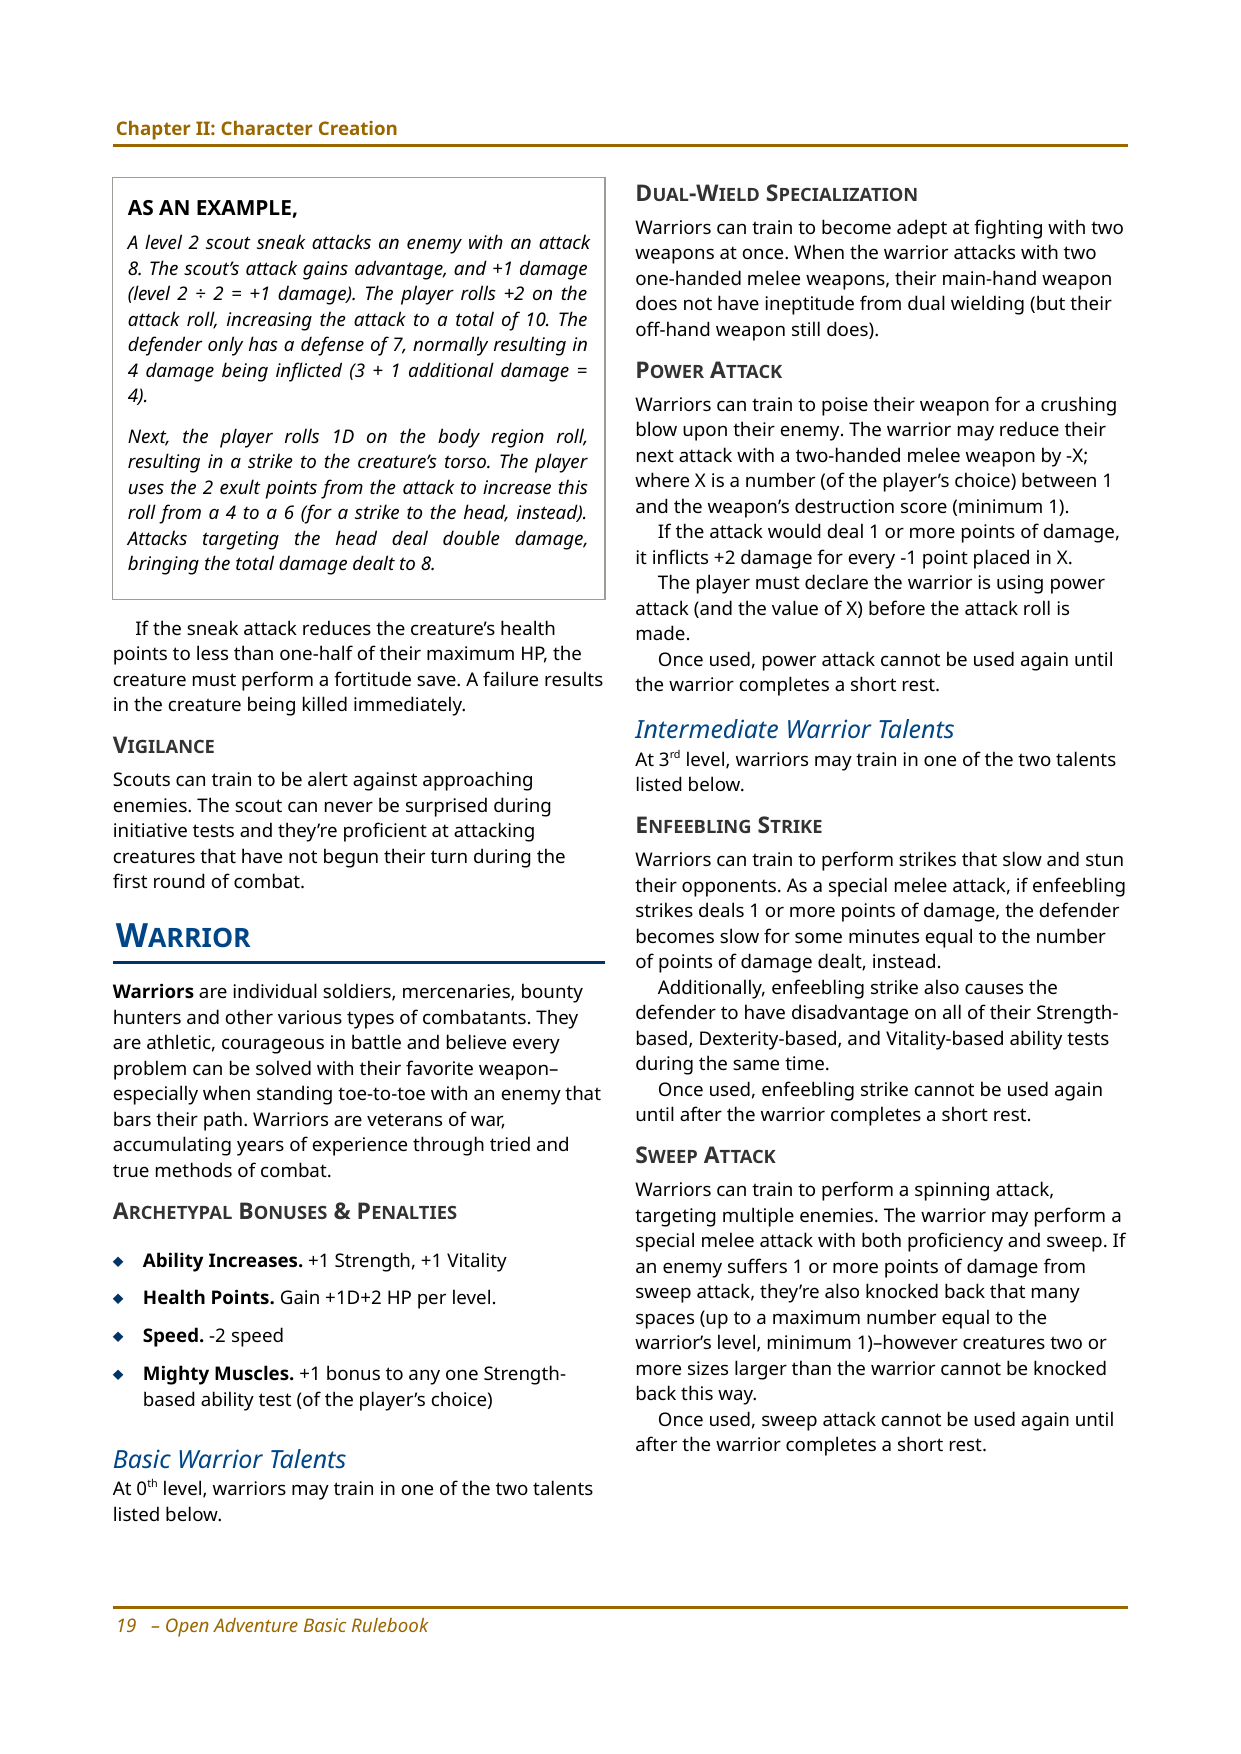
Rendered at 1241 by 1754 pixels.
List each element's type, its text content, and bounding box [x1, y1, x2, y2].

table_header As An Example, A level 2 scout sneak attacks an enemy with an attack 8. The scout’s attack gains advantage, and +1 damage (level 2 ÷ 2 = +1 damage). The player rolls +2 on the attack roll, increasing the attack to a total of 10. The defender only has a defense of 7, normally resulting in 4 damage being inflicted (3 + 1 additional damage = 4). Next, the player rolls 1D on the body region roll, resulting in a strike to the creature’s torso. The player uses the 2 exult points from the attack to increase this roll from a 4 to a 6 (for a strike to the head, instead). Attacks targeting the head deal double damage, bringing the total damage dealt to 8. [113, 178, 604, 598]
text Additionally, enfeebling strike also causes the defender to have disadvantage on all of their strength-based, dexterity-based, and vitality-based ability tests during the same time. [635, 974, 1128, 1076]
text Warriors can train to poise their weapon for a crushing blow upon their enemy. The warrior may reduce their next attack with a two-handed melee weapon by -X; where X is a number (of the player’s choice) between 1 and the weapon’s destruction score (minimum 1). [635, 391, 1128, 518]
list Health Points. Gain +1D+2 HP per level. [113, 1284, 605, 1310]
text If the sneak attack reduces the creature’s health points to less than one-half of their maximum HP, the creature must perform a fortitude save. A failure results in the creature being killed immediately. [113, 615, 605, 717]
subtitle Enfeebling Strike [635, 809, 1128, 841]
text Warriors are individual soldiers, mercenaries, bounty hunters and other various types of combatants. They are athletic, courageous in battle and believe every problem can be solved with their favorite weapon–especially when standing toe-to-toe with an enemy that bars their path. Warriors are veterans of war, accumulating years of experience through tried and true methods of combat. [113, 979, 605, 1183]
text Once used, enfeebling strike cannot be used again until after the warrior completes a short rest. [635, 1076, 1128, 1127]
text If the attack would deal 1 or more points of damage, it inflicts +2 damage for every -1 point placed in X. [635, 518, 1128, 569]
subtitle Dual-Wield Specialization [635, 177, 1128, 208]
text The player must declare the warrior is using power attack (and the value of X) before the attack roll is made. [635, 569, 1128, 646]
subtitle Vigilance [113, 729, 605, 760]
text Once used, sweep attack cannot be used again until after the warrior completes a short rest. [635, 1406, 1128, 1457]
text At 0th level, warriors may train in one of the two talents listed below. [113, 1476, 605, 1527]
subtitle Intermediate Warrior Talents [635, 712, 1128, 746]
list Speed. -2 speed [113, 1323, 605, 1348]
subtitle Power Attack [635, 354, 1128, 385]
text Warriors can train to perform strikes that slow and stun their opponents. As a special melee attack, if enfeebling strikes deals 1 or more points of damage, the defender becomes slow for some minutes equal to the number of points of damage dealt, instead. [635, 847, 1128, 974]
text Scouts can train to be alert against approaching enemies. The scout can never be surprised during initiative tests and they’re proficient at attacking creatures that have not begun their turn during the first round of combat. [113, 766, 605, 894]
subtitle Archetypal Bonuses & Penalties [113, 1195, 605, 1226]
list Mighty Muscles. +1 bonus to any one strength-based ability test (of the player’s choice) [113, 1361, 605, 1412]
text Warriors can train to perform a spinning attack, targeting multiple enemies. The warrior may perform a special melee attack with both proficiency and sweep. If an enemy suffers 1 or more points of damage from sweep attack, they’re also knocked back that many spaces (up to a maximum number equal to the warrior’s level, minimum 1)–however creatures two or more sizes larger than the warrior cannot be knocked back this way. [635, 1177, 1128, 1406]
subtitle Sweep Attack [635, 1139, 1128, 1171]
text Once used, power attack cannot be used again until the warrior completes a short rest. [635, 646, 1128, 697]
text Warriors can train to become adept at fighting with two weapons at once. When the warrior attacks with two one-handed melee weapons, their main-hand weapon does not have ineptitude from dual wielding (but their off-hand weapon still does). [635, 214, 1128, 342]
text At 3rd level, warriors may train in one of the two talents listed below. [635, 746, 1128, 797]
list Ability Increases. +1 Strength, +1 Vitality [113, 1247, 605, 1273]
subtitle Basic Warrior Talents [113, 1442, 605, 1476]
